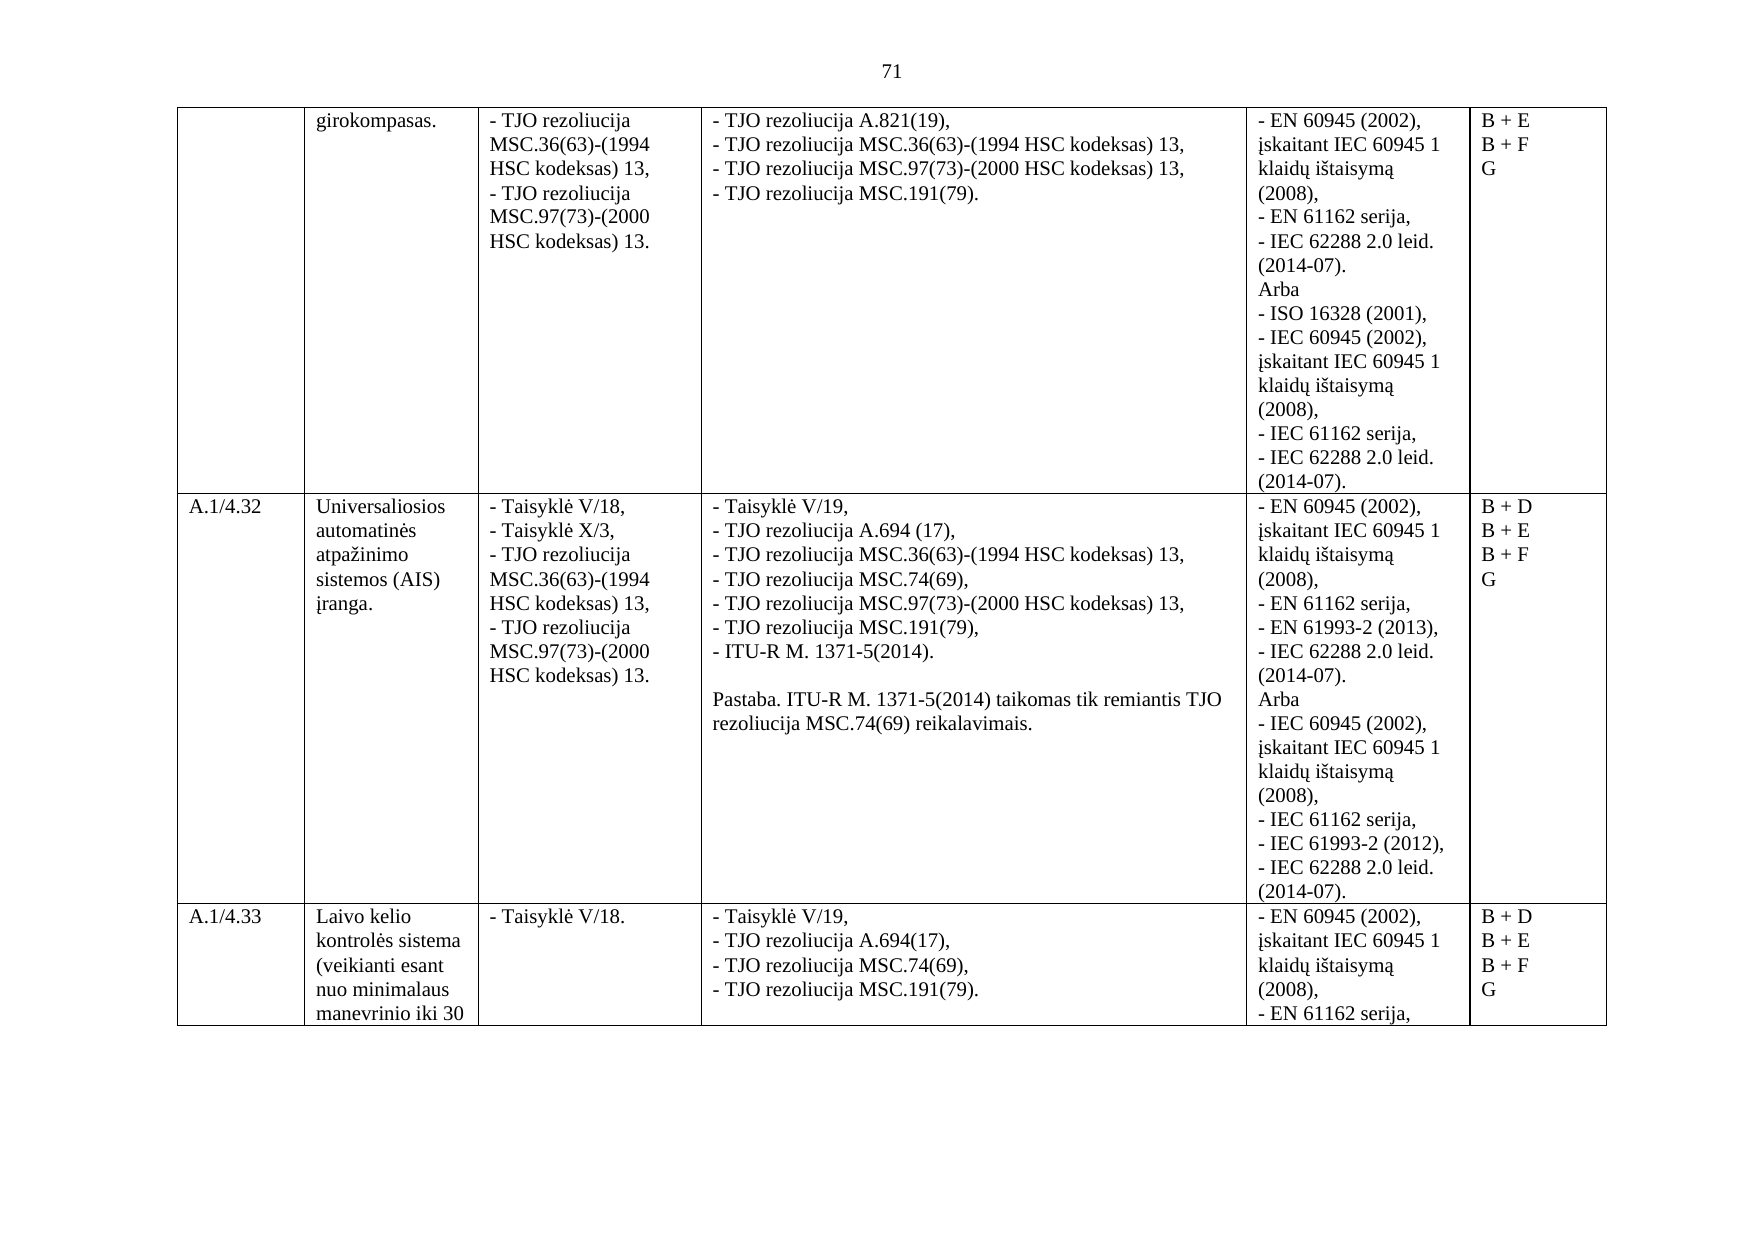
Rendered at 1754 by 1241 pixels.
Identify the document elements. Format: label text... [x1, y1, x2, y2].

table_cell - EN 60945 (2002), įskaitant IEC 60945 1 klaidų ištaisymą (2008), - EN 61162 serija, [1247, 904, 1469, 1025]
table_cell - Taisyklė V/19, - TJO rezoliucija A.694 (17), - TJO rezoliucija MSC.36(63)-(1994 HSC kodeksas) 13, - TJO rezoliucija MSC.74(69), - TJO rezoliucija MSC.97(73)-(2000 HSC kodeksas) 13, - TJO rezoliucija MSC.191(79), - ITU-R M. 1371-5(2014). Pastaba. ITU-R M. 1371-5(2014) taikomas tik remiantis TJO rezoliucija MSC.74(69) reikalavimais. [702, 494, 1246, 903]
table_cell Universaliosios automatinės atpažinimo sistemos (AIS) įranga. [305, 494, 478, 903]
table_cell B + E B + F G [1471, 108, 1606, 493]
table_cell - TJO rezoliucija MSC.36(63)-(1994 HSC kodeksas) 13, - TJO rezoliucija MSC.97(73)-(2000 HSC kodeksas) 13. [479, 108, 701, 493]
table_cell Laivo kelio kontrolės sistema (veikianti esant nuo minimalaus manevrinio iki 30 [305, 904, 478, 1025]
table_cell - TJO rezoliucija A.821(19), - TJO rezoliucija MSC.36(63)-(1994 HSC kodeksas) 13, - TJO rezoliucija MSC.97(73)-(2000 HSC kodeksas) 13, - TJO rezoliucija MSC.191(79). [702, 108, 1246, 493]
table_cell - EN 60945 (2002), įskaitant IEC 60945 1 klaidų ištaisymą (2008), - EN 61162 serija, - EN 61993-2 (2013), - IEC 62288 2.0 leid. (2014-07). Arba - IEC 60945 (2002), įskaitant IEC 60945 1 klaidų ištaisymą (2008), - IEC 61162 serija, - IEC 61993-2 (2012), - IEC 62288 2.0 leid. (2014-07). [1247, 494, 1469, 903]
table_cell - Taisyklė V/19, - TJO rezoliucija A.694(17), - TJO rezoliucija MSC.74(69), - TJO rezoliucija MSC.191(79). [702, 904, 1246, 1025]
table_cell B + D B + E B + F G [1471, 494, 1606, 903]
table_cell girokompasas. [305, 108, 478, 493]
table_cell A.1/4.33 [178, 904, 304, 1025]
table_cell [178, 108, 304, 493]
table_cell - EN 60945 (2002), įskaitant IEC 60945 1 klaidų ištaisymą (2008), - EN 61162 serija, - IEC 62288 2.0 leid. (2014-07). Arba - ISO 16328 (2001), - IEC 60945 (2002), įskaitant IEC 60945 1 klaidų ištaisymą (2008), - IEC 61162 serija, - IEC 62288 2.0 leid. (2014-07). [1247, 108, 1469, 493]
table_cell - Taisyklė V/18. [479, 904, 701, 1025]
table_cell B + D B + E B + F G [1471, 904, 1606, 1025]
table_cell - Taisyklė V/18, - Taisyklė X/3, - TJO rezoliucija MSC.36(63)-(1994 HSC kodeksas) 13, - TJO rezoliucija MSC.97(73)-(2000 HSC kodeksas) 13. [479, 494, 701, 903]
table_cell A.1/4.32 [178, 494, 304, 903]
